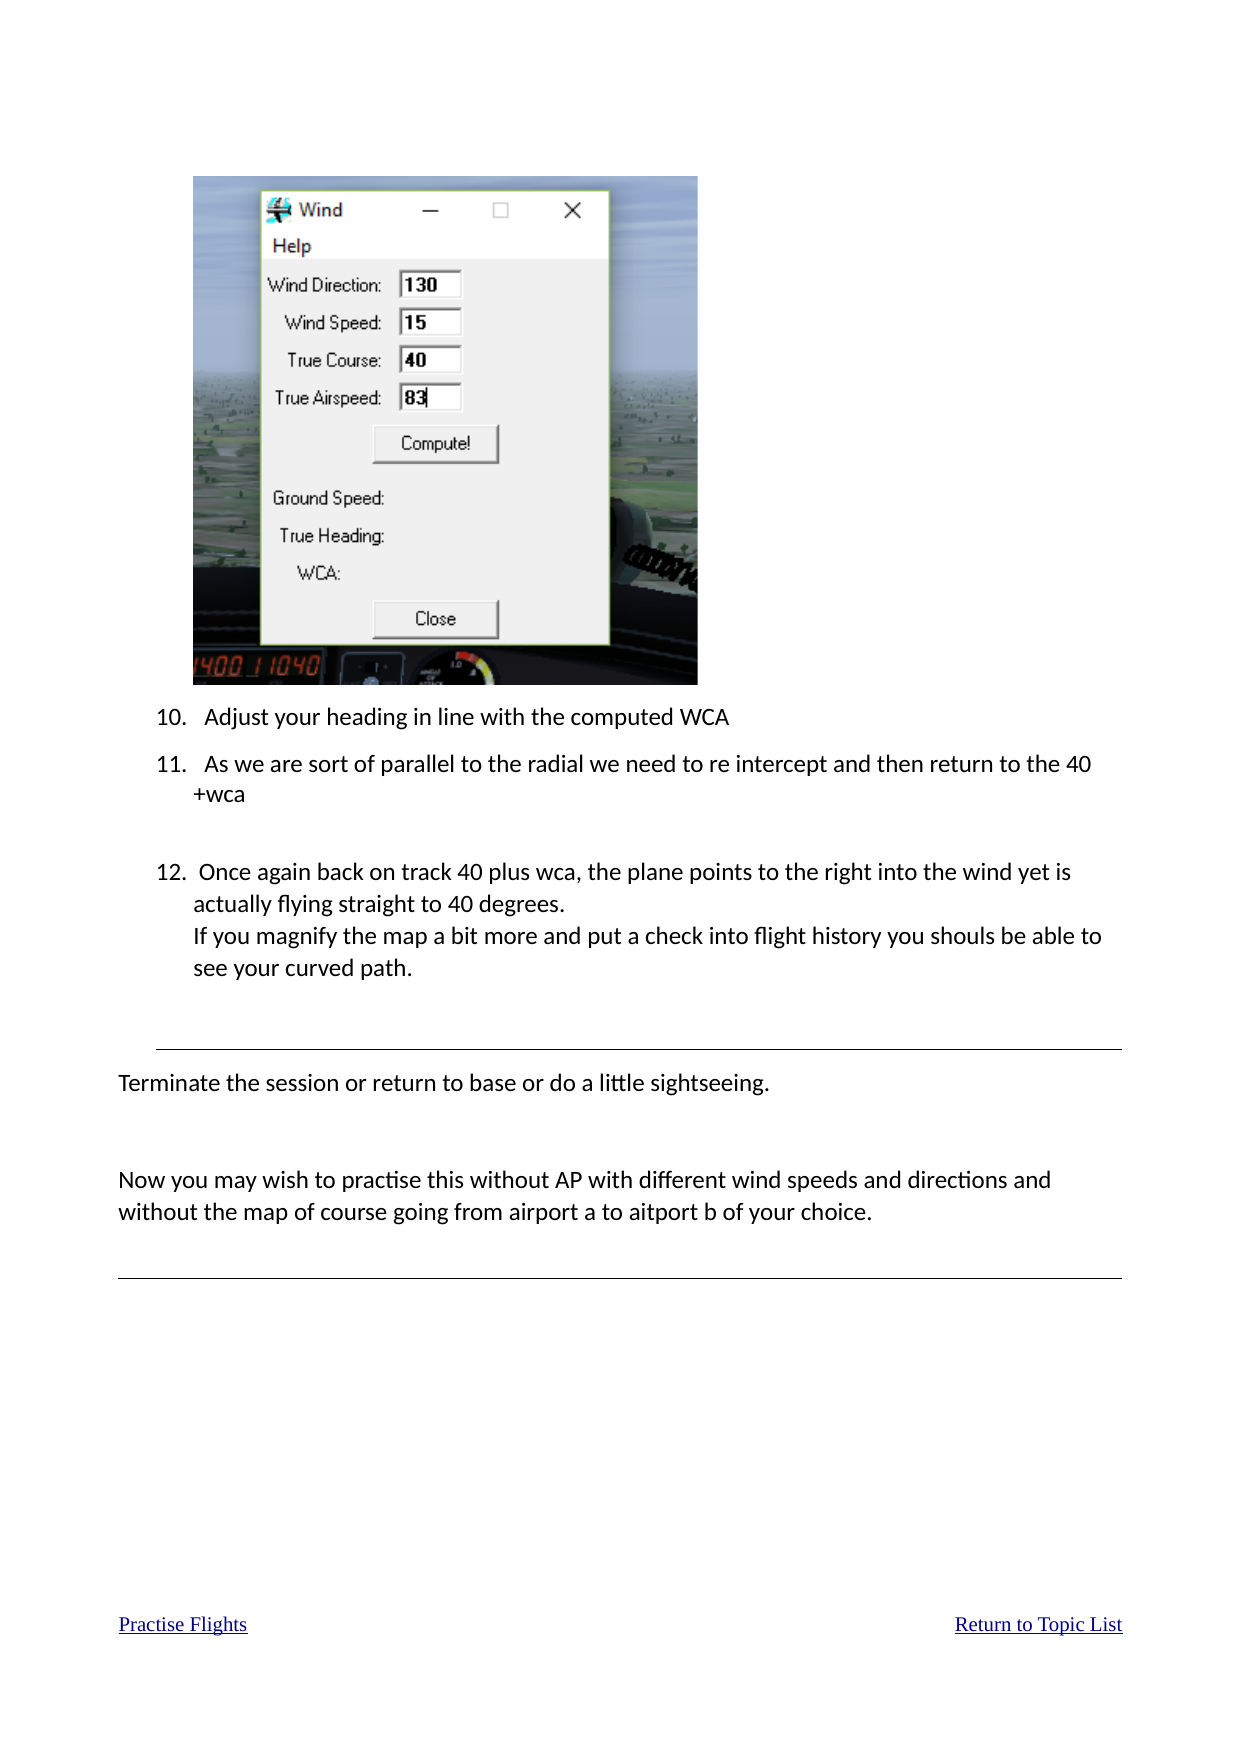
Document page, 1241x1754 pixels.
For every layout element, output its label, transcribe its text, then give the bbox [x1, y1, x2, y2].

text Now you may wish to practise this without AP with different wind speeds and directions and without the map of course going from airport a to aitport b of your choice. [118, 1164, 1122, 1227]
list [698, 176, 1122, 684]
list Adjust your heading in line with the computed WCA [156, 701, 1122, 731]
text Terminate the session or return to base or do a little sightseeing. [118, 1067, 1122, 1097]
list [156, 176, 193, 684]
list As we are sort of parallel to the radial we need to re intercept and then return to the 40 +wca [156, 748, 1122, 839]
list Once again back on track 40 plus wca, the plane points to the right into the wind yet is actually flying straight to 40 degrees. If you magnify the map a bit more and put a check into flight history you shouls be able to see your curved path. [156, 856, 1122, 1049]
